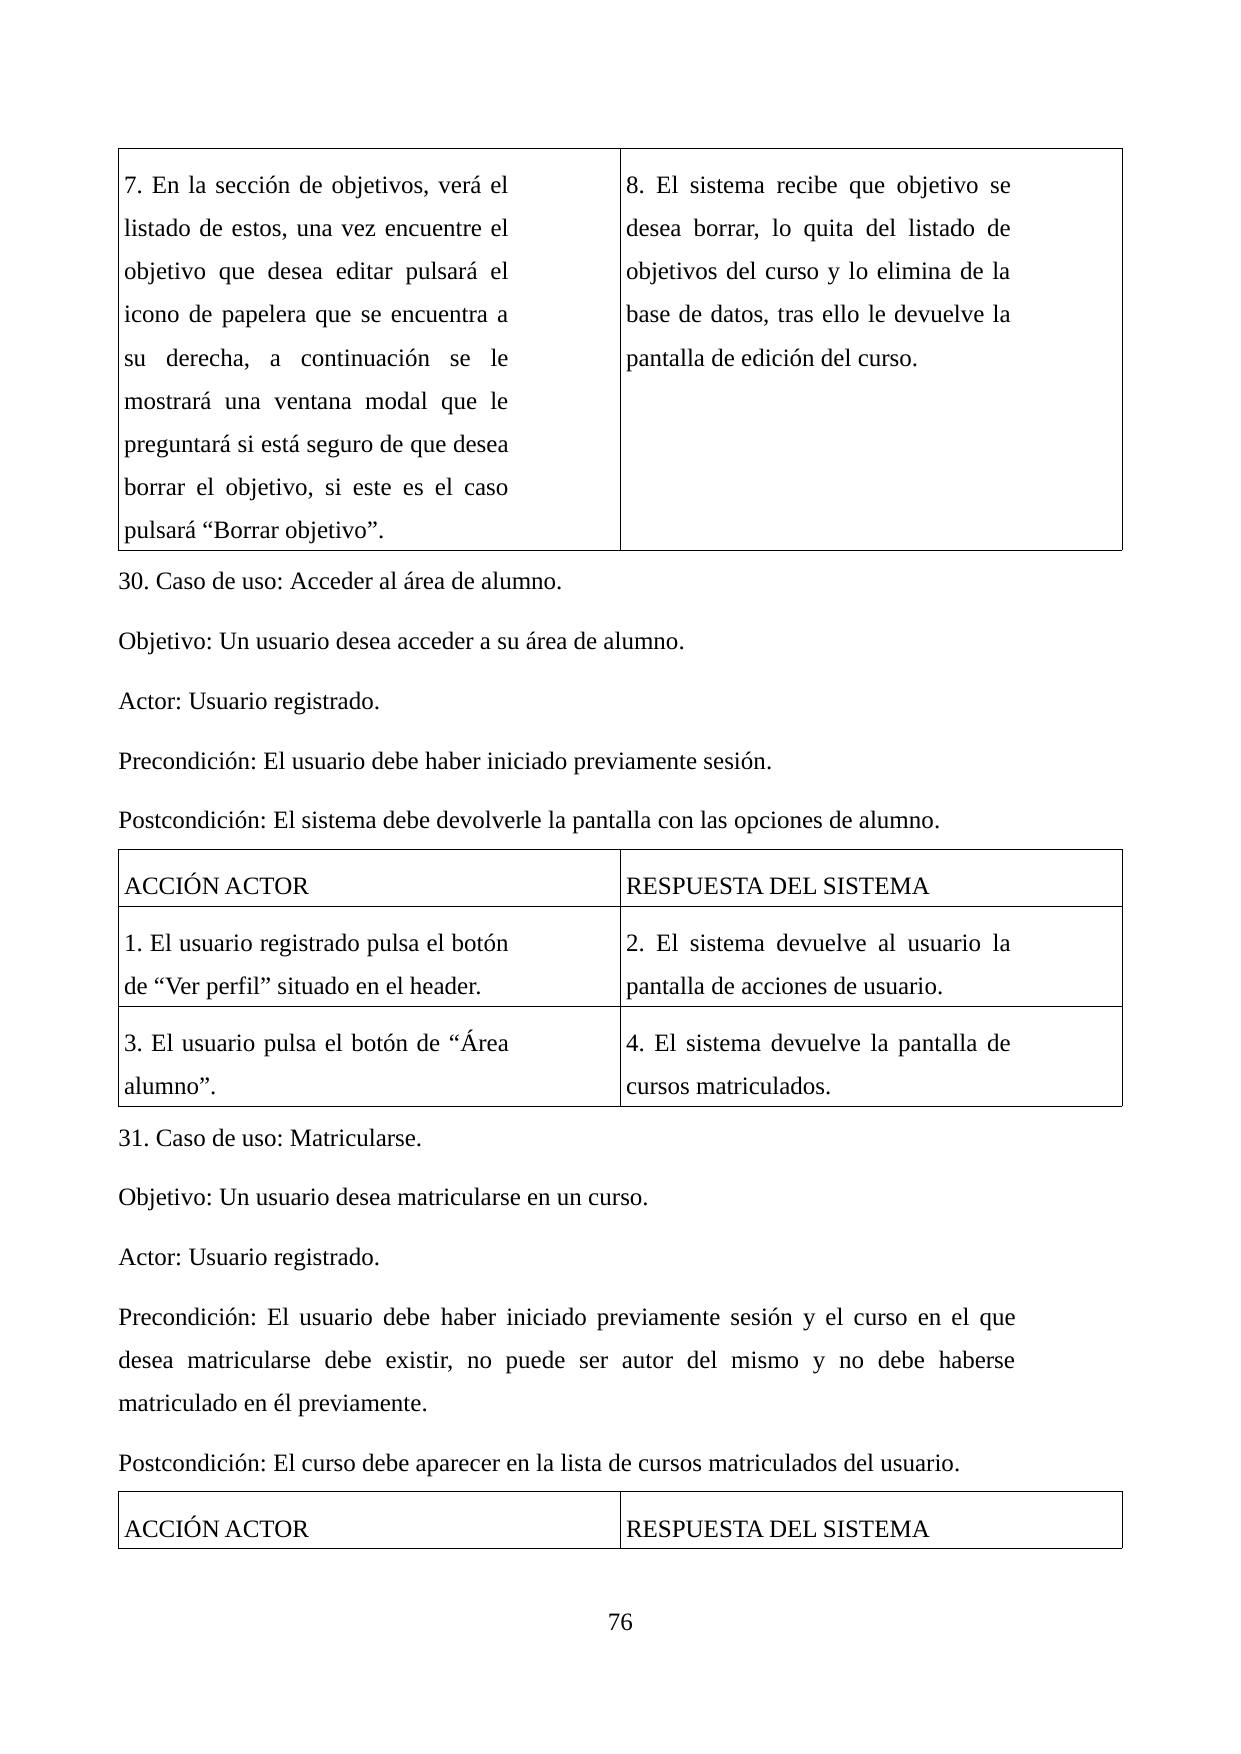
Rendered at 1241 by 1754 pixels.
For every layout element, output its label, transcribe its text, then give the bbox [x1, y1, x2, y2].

table_header RESPUESTA DEL SISTEMA [621, 1492, 1122, 1548]
table_header ACCIÓN ACTOR [119, 850, 620, 906]
text Postcondición: El curso debe aparecer en la lista de cursos matriculados del usuario. [118, 1448, 1017, 1477]
text 30. Caso de uso: Acceder al área de alumno. [118, 566, 1017, 595]
table_header RESPUESTA DEL SISTEMA [621, 850, 1122, 906]
table_cell 7. En la sección de objetivos, verá el listado de estos, una vez encuentre el objetivo que desea editar pulsará el icono de papelera que se encuentra a su derecha, a continuación se le mostrará una ventana modal que le preguntará si está seguro de que desea borrar el objetivo, si este es el caso pulsará “Borrar objetivo”. [119, 149, 620, 549]
text Actor: Usuario registrado. [118, 686, 1017, 715]
table_cell 4. El sistema devuelve la pantalla de cursos matriculados. [621, 1007, 1122, 1106]
text Objetivo: Un usuario desea acceder a su área de alumno. [118, 626, 1017, 655]
text Postcondición: El sistema debe devolverle la pantalla con las opciones de alumno. [118, 806, 1017, 834]
text Precondición: El usuario debe haber iniciado previamente sesión. [118, 746, 1017, 774]
text Objetivo: Un usuario desea matricularse en un curso. [118, 1182, 1017, 1211]
text Actor: Usuario registrado. [118, 1242, 1017, 1271]
table_cell 1. El usuario registrado pulsa el botón de “Ver perfil” situado en el header. [119, 907, 620, 1006]
text 31. Caso de uso: Matricularse. [118, 1123, 1017, 1151]
table_cell 8. El sistema recibe que objetivo se desea borrar, lo quita del listado de objetivos del curso y lo elimina de la base de datos, tras ello le devuelve la pantalla de edición del curso. [621, 149, 1122, 549]
table_cell 3. El usuario pulsa el botón de “Área alumno”. [119, 1007, 620, 1106]
table_cell 2. El sistema devuelve al usuario la pantalla de acciones de usuario. [621, 907, 1122, 1006]
text Precondición: El usuario debe haber iniciado previamente sesión y el curso en el que desea matricularse debe existir, no puede ser autor del mismo y no debe haberse matriculado en él previamente. [118, 1302, 1017, 1417]
table_header ACCIÓN ACTOR [119, 1492, 620, 1548]
